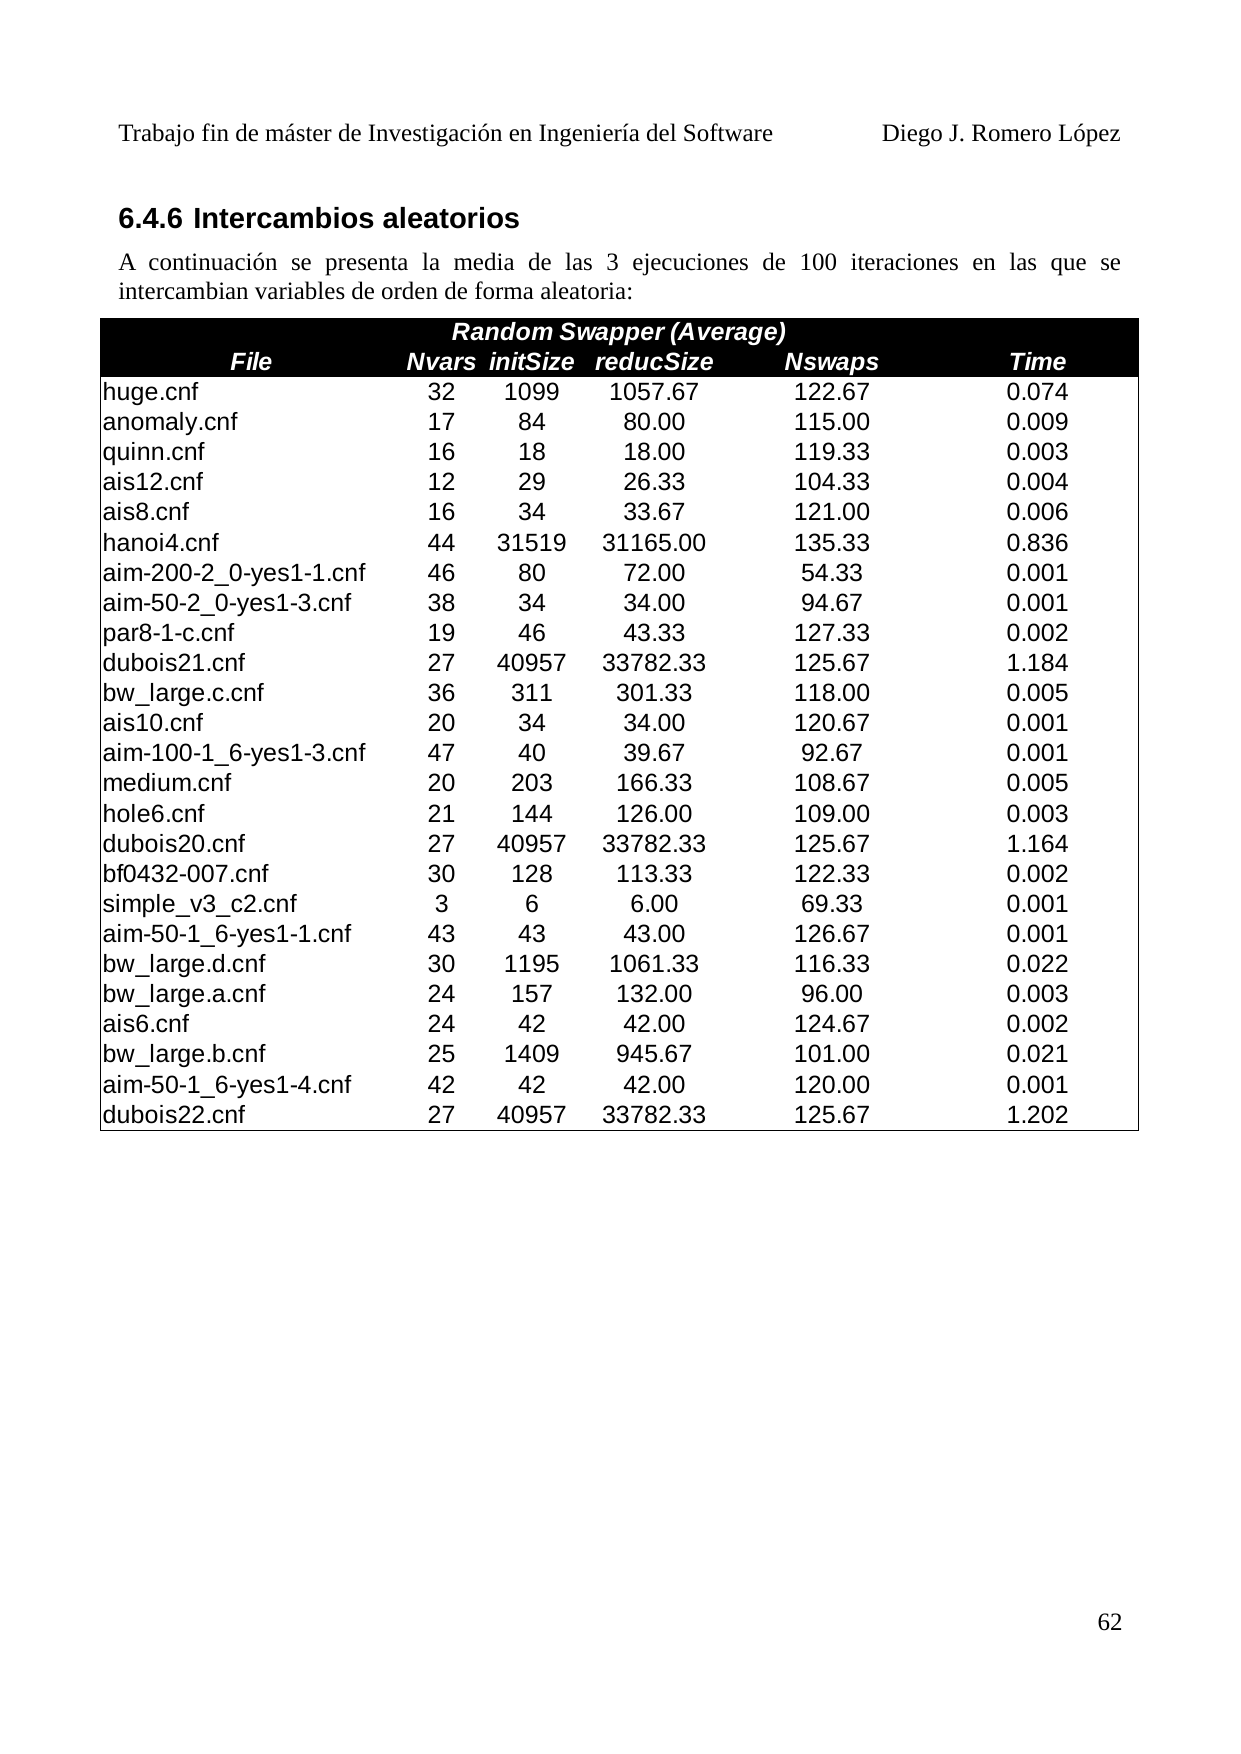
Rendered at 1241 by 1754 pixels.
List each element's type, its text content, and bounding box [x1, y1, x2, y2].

text A continuación se presenta la media de las 3 ejecuciones de 100 iteraciones en las que se intercambian variables de orden de forma aleatoria: [118, 247, 1122, 305]
subtitle Intercambios aleatorios [118, 201, 1122, 235]
